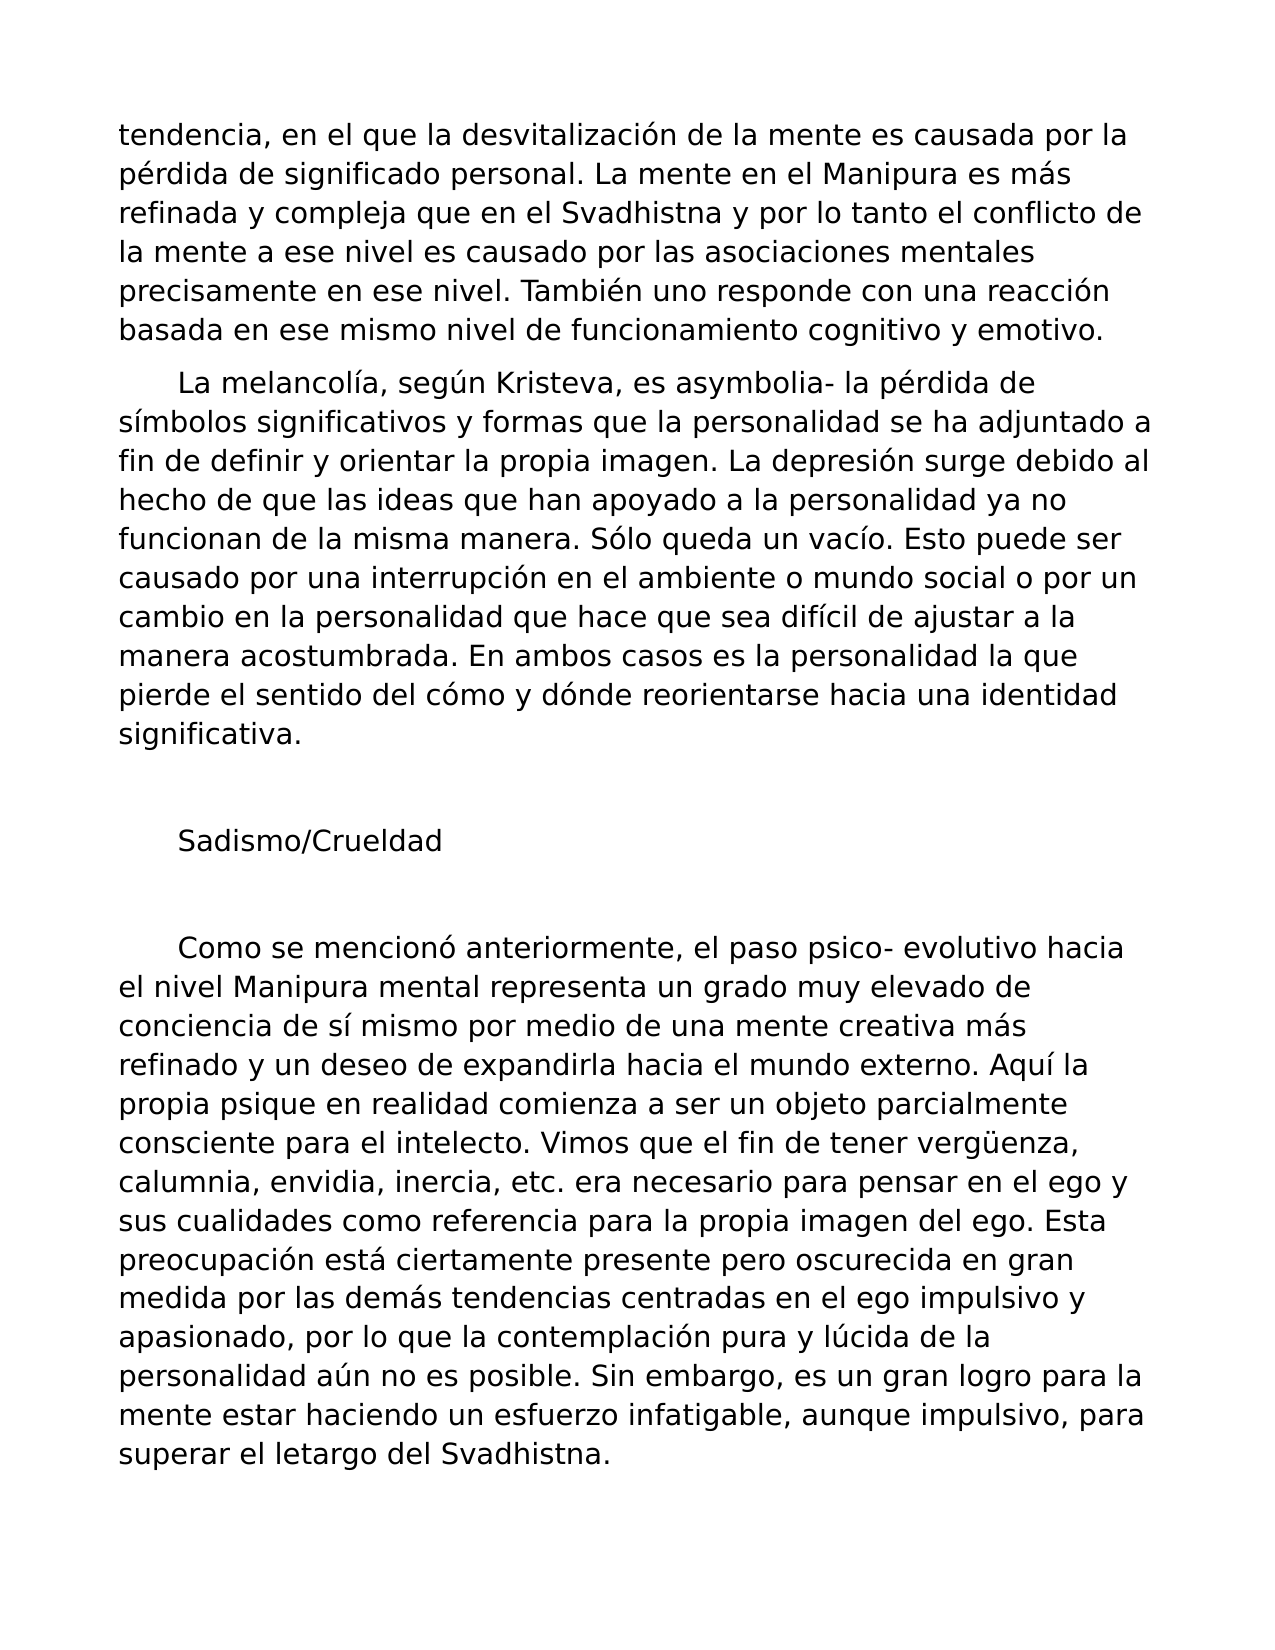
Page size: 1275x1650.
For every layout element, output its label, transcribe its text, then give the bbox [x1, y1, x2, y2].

text Sadismo/Crueldad [118, 824, 1157, 858]
text tendencia, en el que la desvitalización de la mente es causada por la pérdida de significado personal. La mente en el Manipura es más refinada y compleja que en el Svadhistna y por lo tanto el conflicto de la mente a ese nivel es causado por las asociaciones mentales precisamente en ese nivel. También uno responde con una reacción basada en ese mismo nivel de funcionamiento cognitivo y emotivo. [118, 118, 1157, 347]
text La melancolía, según Kristeva, es asymbolia- la pérdida de símbolos significativos y formas que la personalidad se ha adjuntado a fin de definir y orientar la propia imagen. La depresión surge debido al hecho de que las ideas que han apoyado a la personalidad ya no funcionan de la misma manera. Sólo queda un vacío. Esto puede ser causado por una interrupción en el ambiente o mundo social o por un cambio en la personalidad que hace que sea difícil de ajustar a la manera acostumbrada. En ambos casos es la personalidad la que pierde el sentido del cómo y dónde reorientarse hacia una identidad significativa. [118, 366, 1157, 751]
text Como se mencionó anteriormente, el paso psico- evolutivo hacia el nivel Manipura mental representa un grado muy elevado de conciencia de sí mismo por medio de una mente creativa más refinado y un deseo de expandirla hacia el mundo externo. Aquí la propia psique en realidad comienza a ser un objeto parcialmente consciente para el intelecto. Vimos que el fin de tener vergüenza, calumnia, envidia, inercia, etc. era necesario para pensar en el ego y sus cualidades como referencia para la propia imagen del ego. Esta preocupación está ciertamente presente pero oscurecida en gran medida por las demás tendencias centradas en el ego impulsivo y apasionado, por lo que la contemplación pura y lúcida de la personalidad aún no es posible. Sin embargo, es un gran logro para la mente estar haciendo un esfuerzo infatigable, aunque impulsivo, para superar el letargo del Svadhistna. [118, 931, 1157, 1472]
